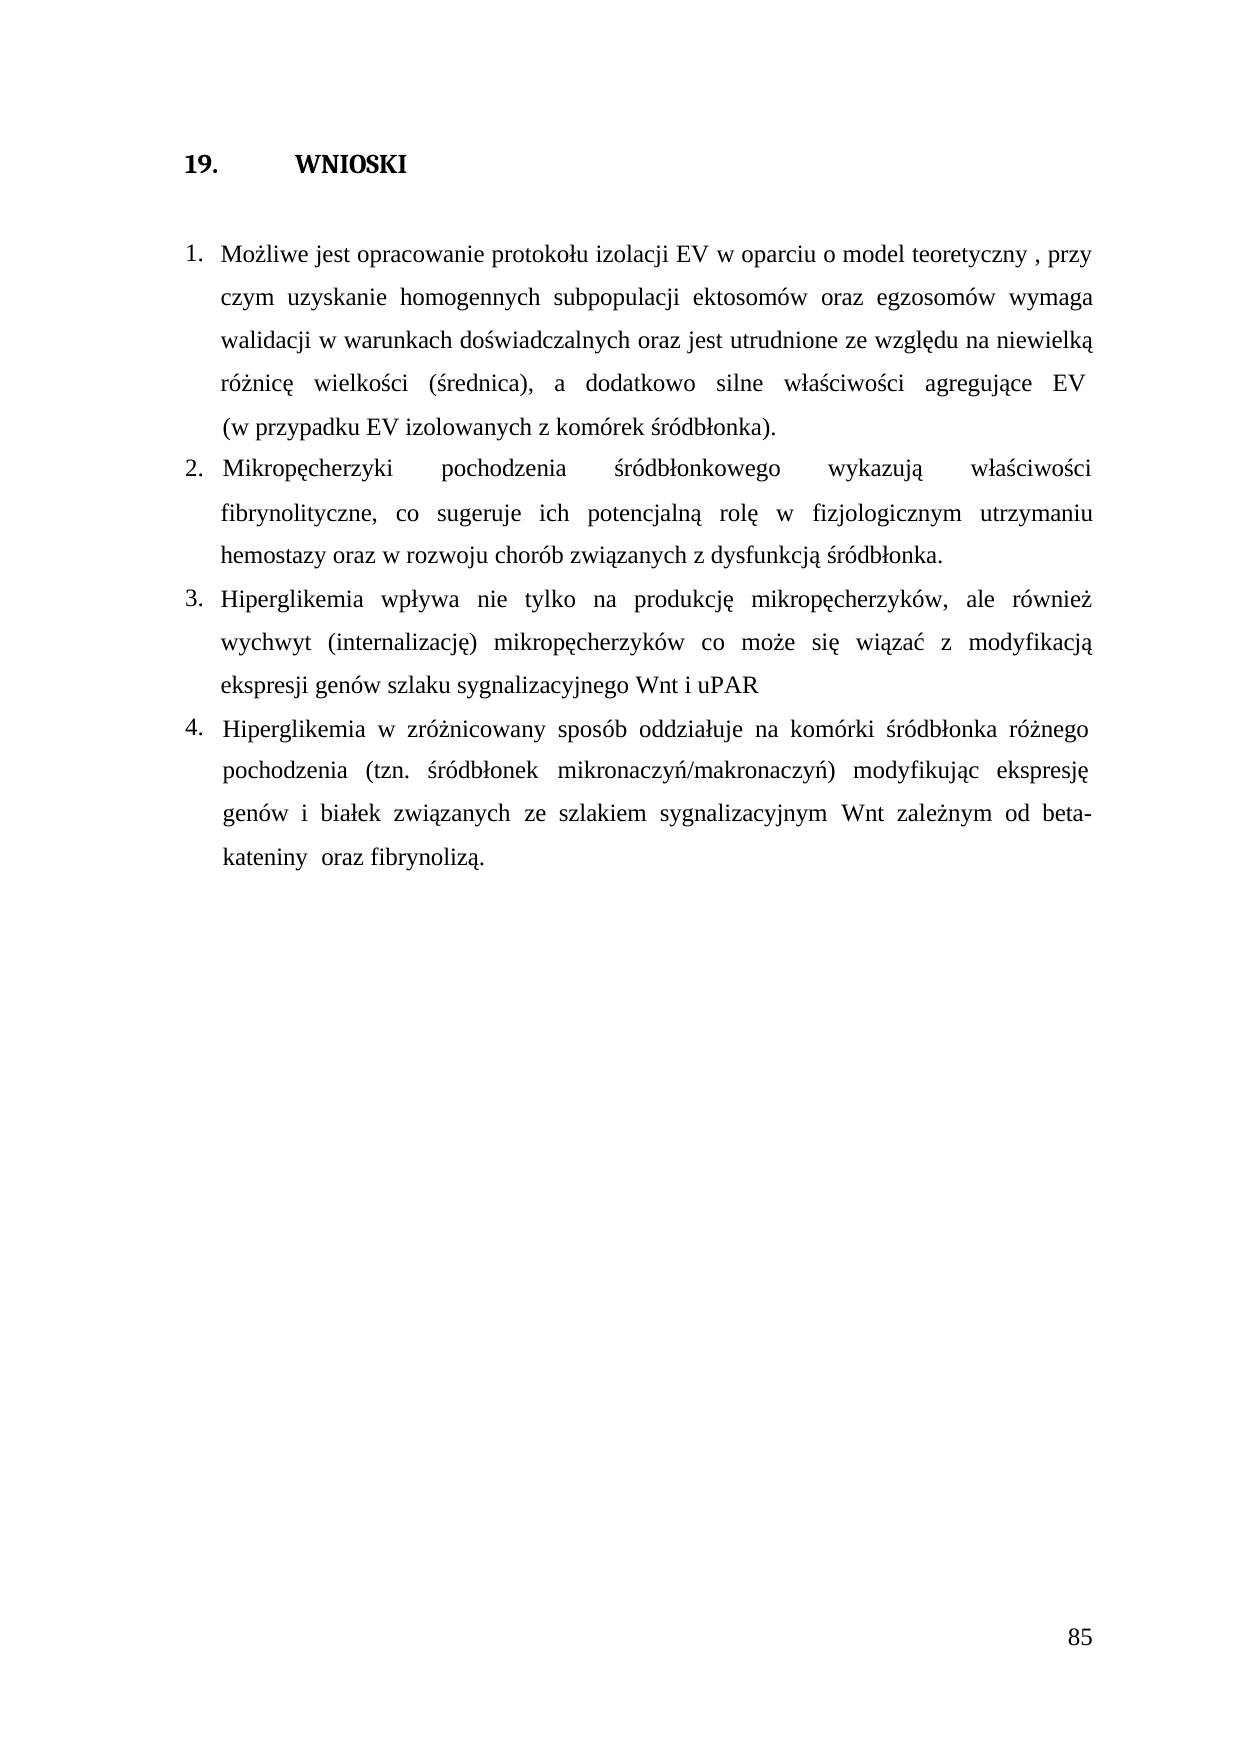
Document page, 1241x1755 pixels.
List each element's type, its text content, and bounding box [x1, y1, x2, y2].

text pochodzenia śródbłonkowego wykazują [441, 454, 925, 482]
text Mikropęcherzyki [222, 454, 396, 482]
text sygnalizacyjnym [659, 800, 831, 827]
text 4. [185, 713, 206, 741]
text oraz fibrynolizą. [321, 842, 514, 871]
text WNIOSKI [295, 149, 411, 179]
text fibrynolityczne, co sugeruje ich potencjalną rolę w fizjologicznym utrzymaniu hemostazy oraz w rozwoju chorób związanych z dysfunkcją śródbłonka. [220, 498, 1093, 569]
text białek związanych [320, 800, 514, 827]
text właściwości [970, 454, 1094, 482]
text pochodzenia (tzn. śródbłonek [222, 757, 542, 784]
text (w przypadku EV izolowanych z komórek śródbłonka). [222, 412, 1095, 441]
text Hiperglikemia w zróżnicowany sposób oddziałuje na komórki śródbłonka różnego [222, 714, 1094, 743]
text mikronaczyń/makronaczyń) modyfikując ekspresję [557, 757, 1094, 784]
text kateniny [222, 842, 311, 871]
text od [1005, 800, 1032, 827]
text 1. [185, 239, 206, 267]
text szlakiem [558, 800, 649, 827]
text ze [524, 800, 548, 827]
text 2. [185, 454, 206, 482]
text genów i [222, 800, 311, 827]
text Hiperglikemia wpływa nie tylko na produkcję mikropęcherzyków, ale również wychwyt (internalizację) mikropęcherzyków co może się wiązać z modyfikacją ekspresji genów szlaku sygnalizacyjnego Wnt i uPAR [220, 584, 1092, 699]
text 85 [1068, 1624, 1095, 1651]
text zależnym [897, 800, 994, 827]
text Możliwe jest opracowanie protokołu izolacji EV w oparciu o model teoretyczny , przy czym uzyskanie homogennych subpopulacji ektosomów oraz egzosomów wymaga walidacji w warunkach doświadczalnych oraz jest utrudnione ze względu na niewielką różnicę wielkości (średnica), a dodatkowo silne właściwości agregujące EV [220, 239, 1093, 397]
text beta- [1042, 800, 1094, 827]
text 19. [185, 149, 225, 179]
text 3. [185, 584, 206, 612]
text Wnt [841, 800, 886, 827]
